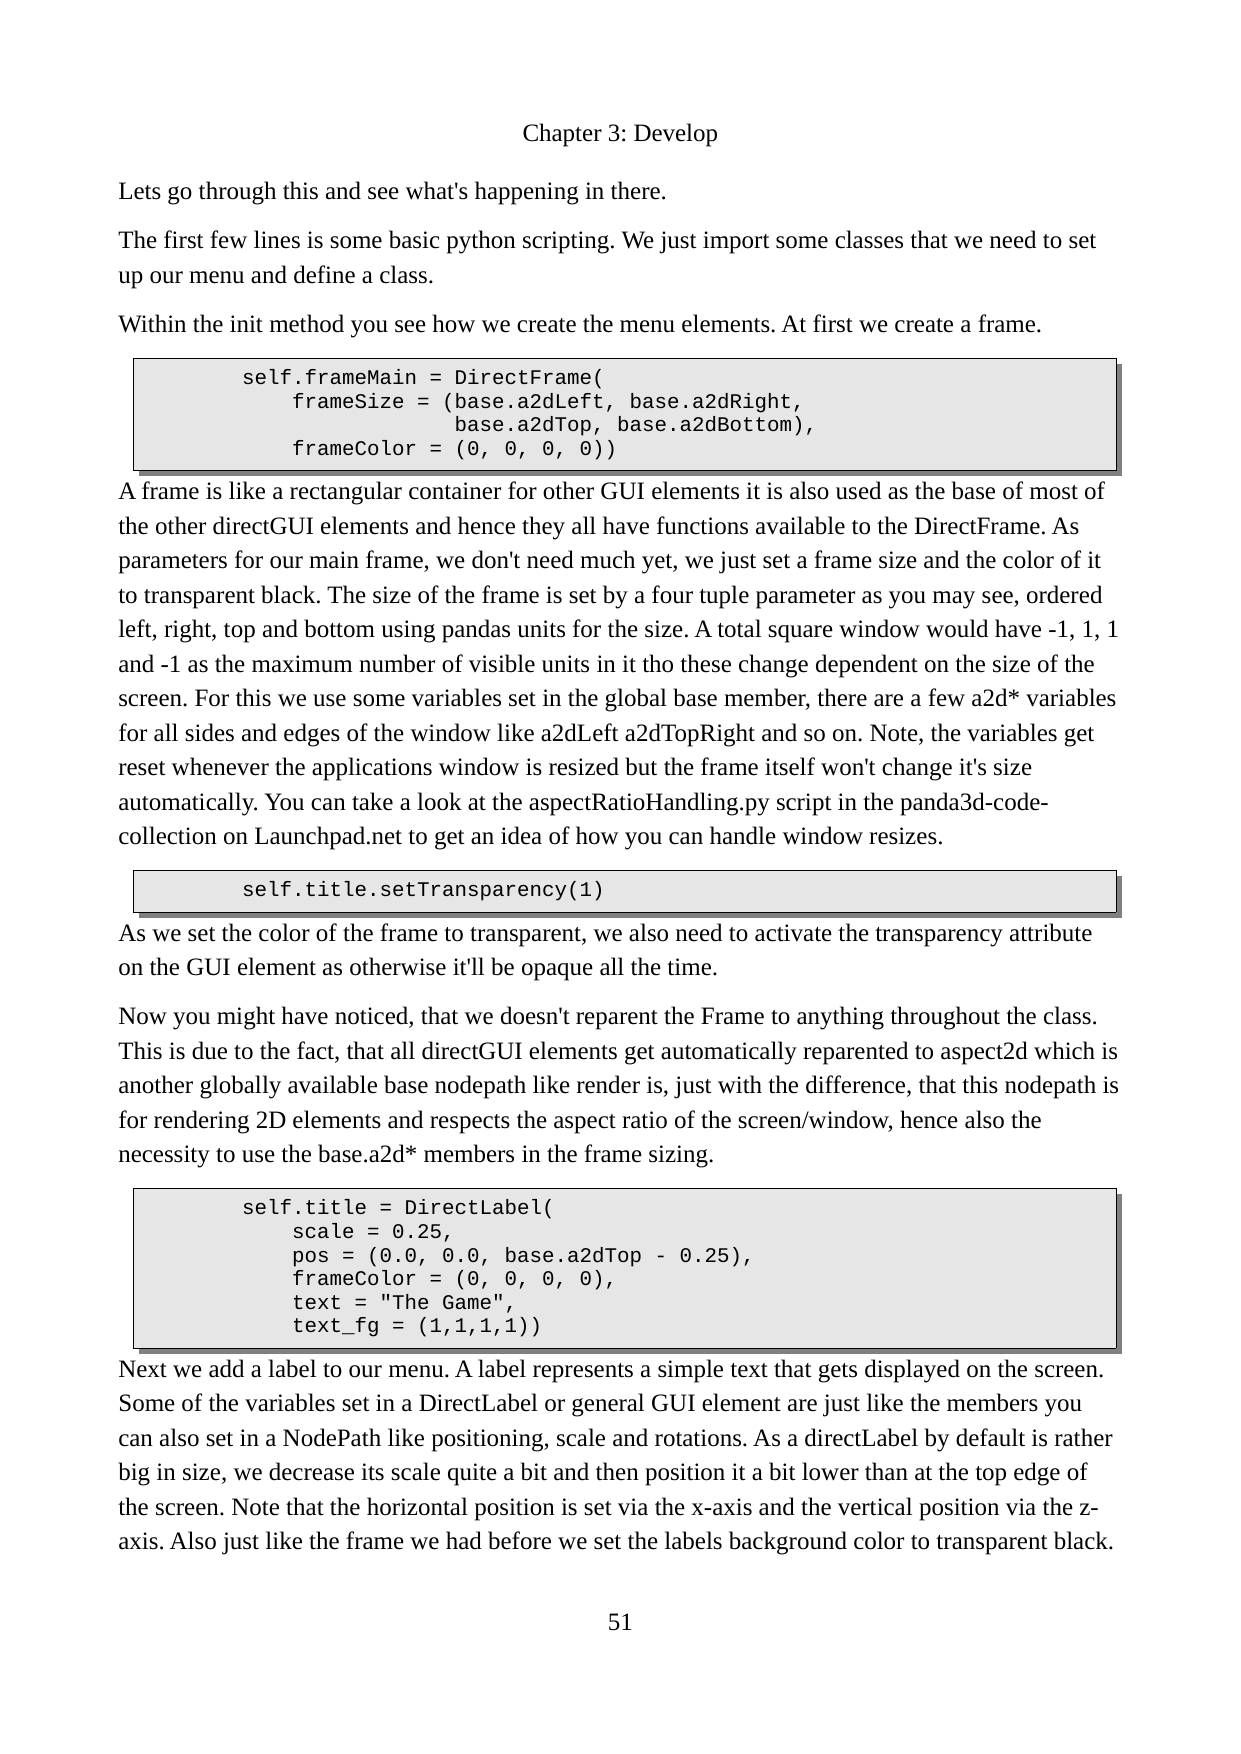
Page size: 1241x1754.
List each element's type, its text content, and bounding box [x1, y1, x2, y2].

text A frame is like a rectangular container for other GUI elements it is also used as the base of most of the other directGUI elements and hence they all have functions available to the DirectFrame. As parameters for our main frame, we don't need much yet, we just set a frame size and the color of it to transparent black. The size of the frame is set by a four tuple parameter as you may see, ordered left, right, top and bottom using pandas units for the size. A total square window would have -1, 1, 1 and -1 as the maximum number of visible units in it tho these change dependent on the size of the screen. For this we use some variables set in the global base member, there are a few a2d* variables for all sides and edges of the window like a2dLeft a2dTopRight and so on. Note, the variables get reset whenever the applications window is resized but the frame itself won't change it's size automatically. You can take a look at the aspectRatioHandling.py script in the panda3d-code-collection on Launchpad.net to get an idea of how you can handle window resizes. [118, 476, 1122, 850]
text frameColor = (0, 0, 0, 0)) [134, 429, 1116, 470]
text Within the init method you see how we create the menu elements. At first we create a frame. [118, 309, 1122, 338]
text text_fg = (1,1,1,1)) [134, 1307, 1116, 1348]
text self.title = DirectLabel( [134, 1189, 1116, 1212]
text Now you might have noticed, that we doesn't reparent the Frame to anything throughout the class. This is due to the fact, that all directGUI elements get automatically reparented to aspect2d which is another globally available base nodepath like render is, just with the difference, that this nodepath is for rendering 2D elements and respects the aspect ratio of the screen/window, hence also the necessity to use the base.a2d* members in the frame sizing. [118, 1001, 1122, 1168]
text frameSize = (base.a2dLeft, base.a2dRight, [134, 382, 1116, 405]
text The first few lines is some basic python scripting. We just import some classes that we need to set up our menu and define a class. [118, 225, 1122, 289]
text frameColor = (0, 0, 0, 0), [134, 1259, 1116, 1283]
text self.frameMain = DirectFrame( [134, 359, 1116, 382]
text self.title.setTransparency(1) [134, 871, 1116, 912]
text scale = 0.25, [134, 1212, 1116, 1236]
text text = "The Game", [134, 1283, 1116, 1307]
text base.a2dTop, base.a2dBottom), [134, 405, 1116, 429]
text Next we add a label to our menu. A label represents a simple text that gets displayed on the screen. Some of the variables set in a DirectLabel or general GUI element are just like the members you can also set in a NodePath like positioning, scale and rotations. As a directLabel by default is rather big in size, we decrease its scale quite a bit and then position it a bit lower than at the top edge of the screen. Note that the horizontal position is set via the x-axis and the vertical position via the z-axis. Also just like the frame we had before we set the labels background color to transparent black. [118, 1354, 1122, 1555]
text As we set the color of the frame to transparent, we also need to activate the transparency attribute on the GUI element as otherwise it'll be opaque all the time. [118, 918, 1122, 981]
text Lets go through this and see what's happening in there. [118, 176, 1122, 205]
text pos = (0.0, 0.0, base.a2dTop - 0.25), [134, 1236, 1116, 1259]
